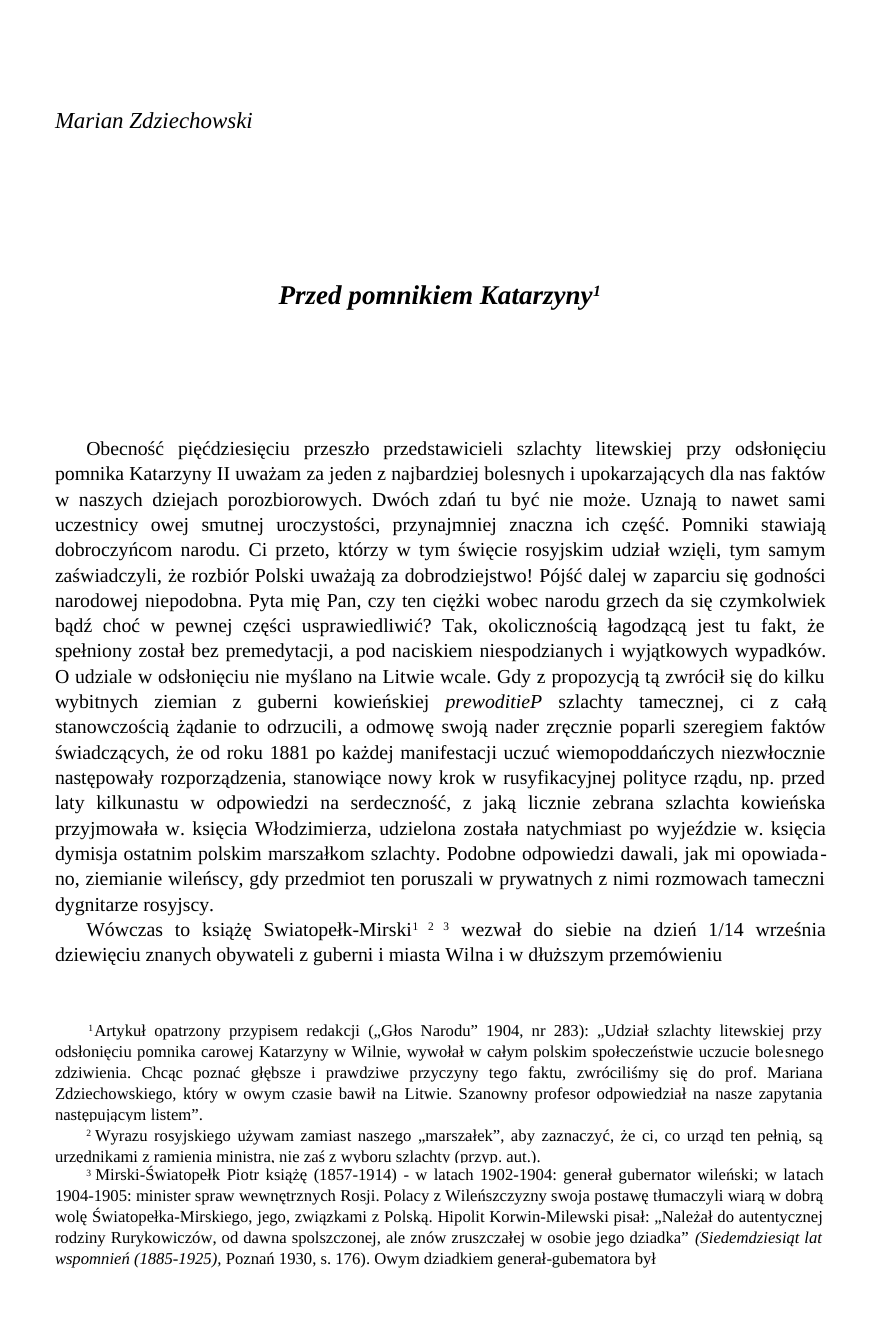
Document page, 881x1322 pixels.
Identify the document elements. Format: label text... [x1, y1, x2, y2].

text 1 Artykuł opatrzony przypisem redakcji („Głos Narodu” 1904, nr 283): „Udział szlachty litewskiej przy odsłonięciu pomnika carowej Katarzyny w Wilnie, wywołał w całym polskim społeczeństwie uczucie bole­snego zdziwienia. Chcąc poznać głębsze i prawdziwe przyczyny tego faktu, zwróciliśmy się do prof. Mariana Zdziechowskiego, który w owym czasie bawił na Litwie. Szanowny profesor odpowiedział na nasze zapytania następującym listem”. [55, 1021, 824, 1122]
text Obecność pięćdziesięciu przeszło przedstawicieli szlachty litewskiej przy odsłonięciu pomnika Katarzyny II uważam za jeden z najbardziej bolesnych i upokarzających dla nas faktów w naszych dziejach porozbiorowych. Dwóch zdań tu być nie może. Uznają to nawet sami uczestnicy owej smutnej uroczystości, przynajmniej znaczna ich część. Pomniki stawiają dobroczyńcom narodu. Ci przeto, którzy w tym święcie rosyjskim udział wzięli, tym samym zaświadczyli, że rozbiór Polski uważają za dobrodziejstwo! Pójść dalej w zaparciu się godności narodowej niepodobna. Pyta mię Pan, czy ten ciężki wobec narodu grzech da się czymkolwiek bądź choć w pewnej części usprawiedliwić? Tak, okolicznością łagodzącą jest tu fakt, że spełniony został bez premedytacji, a pod na­ciskiem niespodzianych i wyjątkowych wypadków. O udziale w odsłonięciu nie myślano na Litwie wcale. Gdy z propozycją tą zwrócił się do kilku wybitnych ziemian z guberni kowieńskiej prewoditieP szlachty tamecznej, ci z całą stanowczością żądanie to odrzucili, a odmowę swoją nader zręcznie poparli szeregiem faktów świadczących, że od roku 1881 po każdej manifestacji uczuć wiemopoddańczych niezwłocznie następowały rozporzą­dzenia, stanowiące nowy krok w rusyfikacyjnej polityce rządu, np. przed laty kilkunastu w odpowiedzi na serdeczność, z jaką licznie zebrana szlachta kowieńska przyjmowała w. księcia Włodzimierza, udzielona została natychmiast po wyjeździe w. księcia dymisja ostatnim polskim marszałkom szlachty. Podobne odpowiedzi dawali, jak mi opowiada­no, ziemianie wileńscy, gdy przedmiot ten poruszali w prywatnych z nimi rozmowach tameczni dygnitarze rosyjscy. [55, 437, 827, 915]
text Marian Zdziechowski [55, 107, 827, 133]
text 3 Mirski-Światopełk Piotr książę (1857-1914) - w latach 1902-1904: generał gubernator wileński; w la­tach 1904-1905: minister spraw wewnętrznych Rosji. Polacy z Wileńszczyzny swoja postawę tłumaczyli wiarą w dobrą wolę Światopełka-Mirskiego, jego, związkami z Polską. Hipolit Korwin-Milewski pisał: „Należał do autentycznej rodziny Rurykowiczów, od dawna spolszczonej, ale znów zruszczałej w osobie jego dziadka” (Siedemdziesiąt lat wspomnień (1885-1925), Poznań 1930, s. 176). Owym dziadkiem generał-gubematora był [55, 1165, 824, 1268]
text Wówczas to książę Swiatopełk-Mirski1 2 3 wezwał do siebie na dzień 1/14 września dziewięciu znanych obywateli z guberni i miasta Wilna i w dłuższym przemówieniu [55, 918, 827, 966]
text 2 Wyrazu rosyjskiego używam zamiast naszego „marszałek”, aby zaznaczyć, że ci, co urząd ten pełnią, są urzędnikami z ramienia ministra, nie zaś z wyboru szlachty (przyp. aut.). [55, 1126, 824, 1163]
subtitle Przed pomnikiem Katarzyny1 [55, 279, 827, 310]
